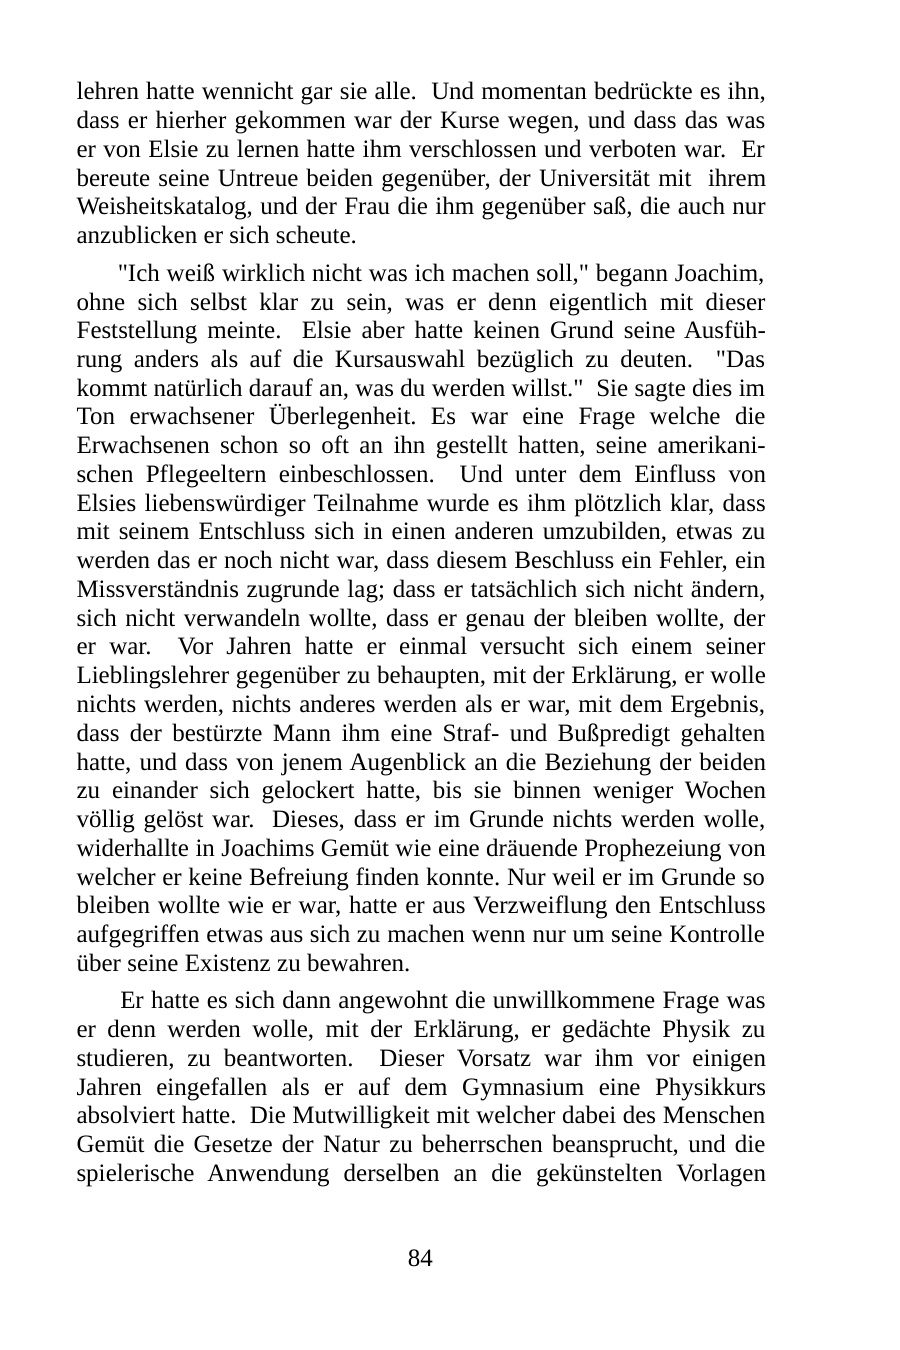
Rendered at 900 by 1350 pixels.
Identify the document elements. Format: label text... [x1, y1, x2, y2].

text "Ich weiß wirklich nicht was ich machen soll," begann Joachim, ohne sich selbst klar zu sein, was er denn eigentlich mit dieser Feststellung meinte. Elsie aber hatte keinen Grund seine Ausfüh-rung anders als auf die Kursauswahl bezüglich zu deuten. "Das kommt natürlich darauf an, was du werden willst." Sie sagte dies im Ton erwachsener Überlegenheit. Es war eine Frage welche die Erwachsenen schon so oft an ihn gestellt hatten, seine amerikani-schen Pflegeeltern einbeschlossen. Und unter dem Einfluss von Elsies liebenswürdiger Teilnahme wurde es ihm plötzlich klar, dass mit seinem Entschluss sich in einen anderen umzubilden, etwas zu werden das er noch nicht war, dass diesem Beschluss ein Fehler, ein Missverständnis zugrunde lag; dass er tatsächlich sich nicht ändern, sich nicht verwandeln wollte, dass er genau der bleiben wollte, der er war. Vor Jahren hatte er einmal versucht sich einem seiner Lieblingslehrer gegenüber zu behaupten, mit der Erklärung, er wolle nichts werden, nichts anderes werden als er war, mit dem Ergebnis, dass der bestürzte Mann ihm eine Straf- und Bußpredigt gehalten hatte, und dass von jenem Augenblick an die Beziehung der beiden zu einander sich gelockert hatte, bis sie binnen weniger Wochen völlig gelöst war. Dieses, dass er im Grunde nichts werden wolle, widerhallte in Joachims Gemüt wie eine dräuende Prophezeiung von welcher er keine Befreiung finden konnte. Nur weil er im Grunde so bleiben wollte wie er war, hatte er aus Verzweiflung den Entschluss aufgegriffen etwas aus sich zu machen wenn nur um seine Kontrolle über seine Existenz zu bewahren. [76, 258, 766, 977]
text Er hatte es sich dann angewohnt die unwillkommene Frage was er denn werden wolle, mit der Erklärung, er gedächte Physik zu studieren, zu beantworten. Dieser Vorsatz war ihm vor einigen Jahren eingefallen als er auf dem Gymnasium eine Physikkurs absolviert hatte. Die Mutwilligkeit mit welcher dabei des Menschen Gemüt die Gesetze der Natur zu beherrschen beansprucht, und die spielerische Anwendung derselben an die gekünstelten Vorlagen [76, 986, 766, 1187]
text lehren hatte wennicht gar sie alle. Und momentan bedrückte es ihn, dass er hierher gekommen war der Kurse wegen, und dass das was er von Elsie zu lernen hatte ihm verschlossen und verboten war. Er bereute seine Untreue beiden gegenüber, der Universität mit ihrem Weisheitskatalog, und der Frau die ihm gegenüber saß, die auch nur anzublicken er sich scheute. [76, 76, 766, 249]
